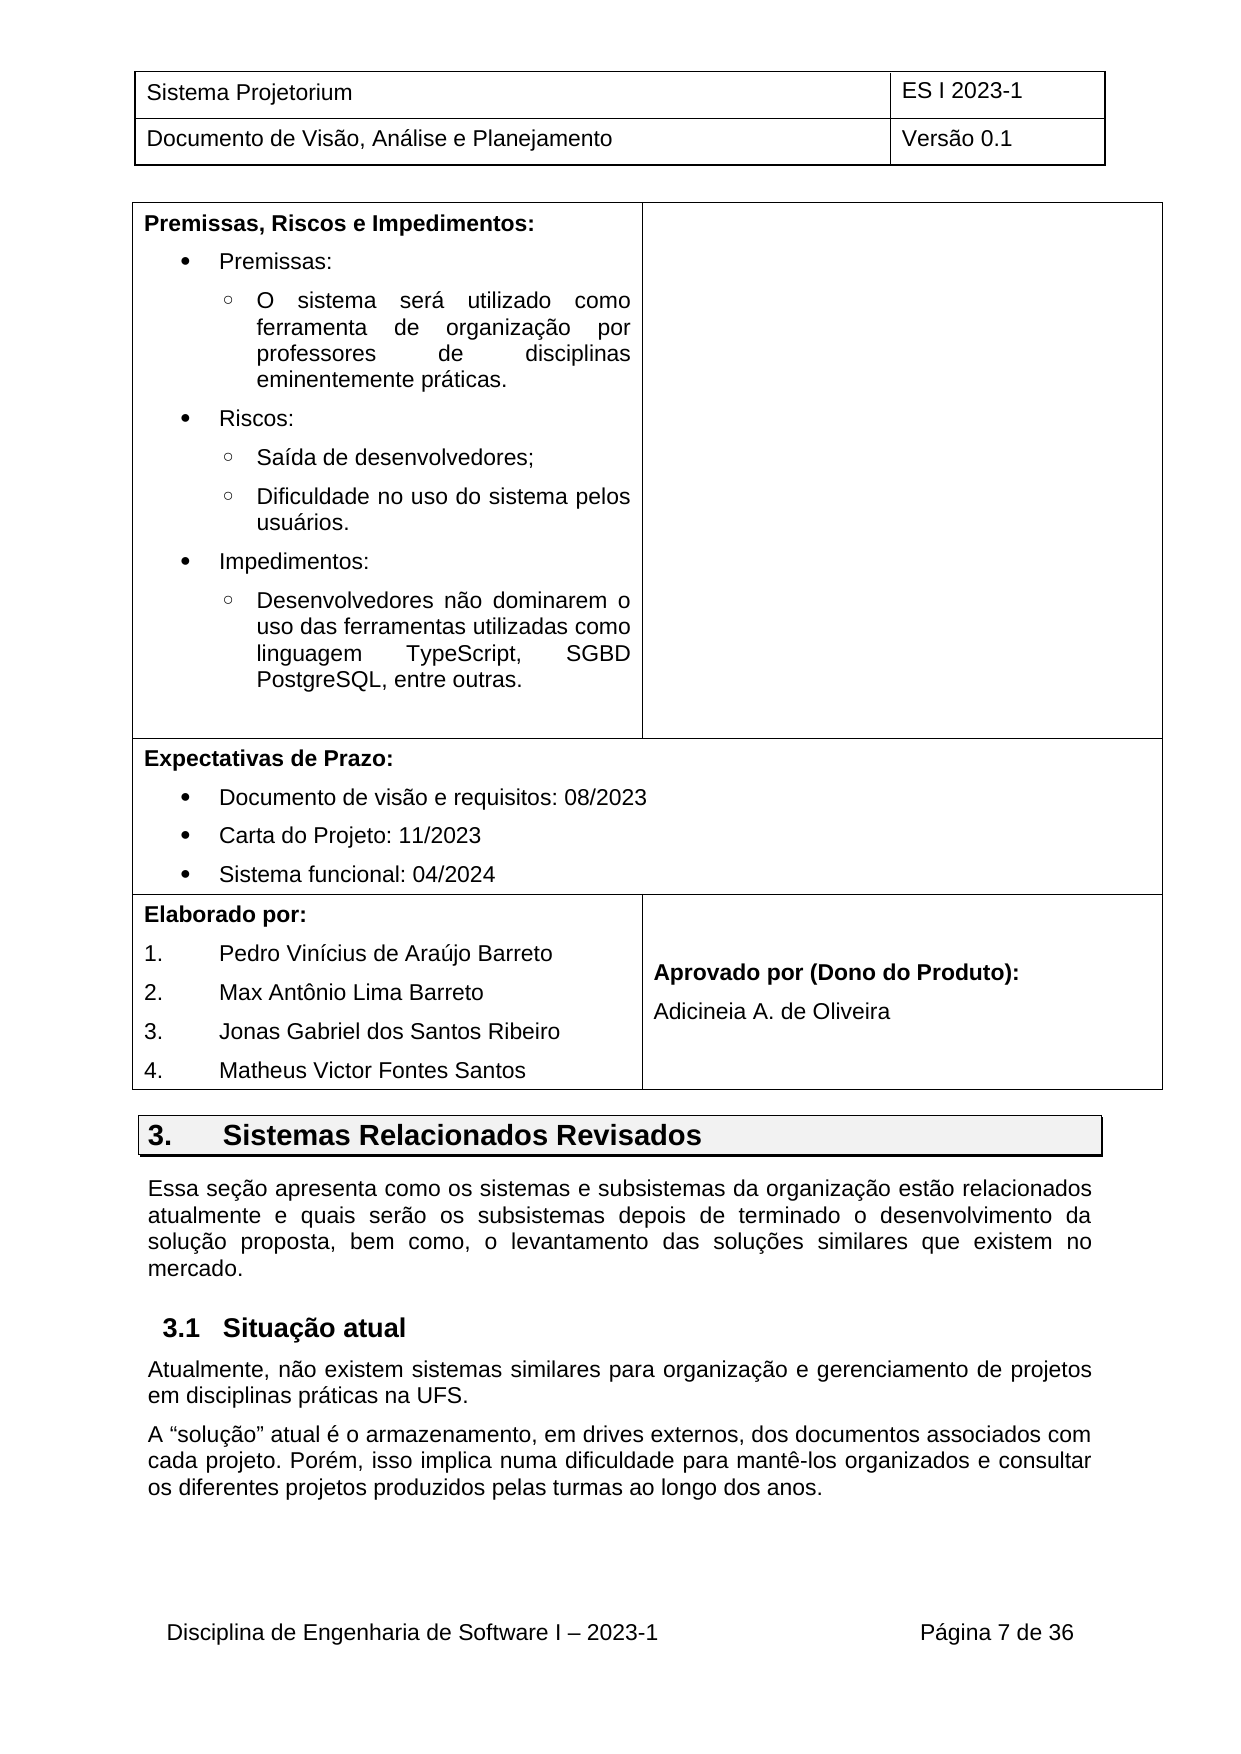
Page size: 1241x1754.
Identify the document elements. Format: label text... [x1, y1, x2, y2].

subtitle Situação atual [162, 1312, 1092, 1343]
table_cell Aprovado por (Dono do Produto): Adicineia A. de Oliveira [643, 895, 1162, 1089]
text A “solução” atual é o armazenamento, em drives externos, dos documentos associados com cada projeto. Porém, isso implica numa dificuldade para mantê-los organizados e consultar os diferentes projetos produzidos pelas turmas ao longo dos anos. [148, 1421, 1092, 1500]
table_cell Premissas, Riscos e Impedimentos: Premissas: O sistema será utilizado como ferramenta de organização por professores de disciplinas eminentemente práticas. Riscos: Saída de desenvolvedores; Dificuldade no uso do sistema pelos usuários. Impedimentos: Desenvolvedores não dominarem o uso das ferramentas utilizadas como linguagem TypeScript, SGBD PostgreSQL, entre outras. [133, 203, 642, 737]
table_cell Expectativas de Prazo: Documento de visão e requisitos: 08/2023 Carta do Projeto: 11/2023 Sistema funcional: 04/2024 [133, 739, 1162, 894]
text Essa seção apresenta como os sistemas e subsistemas da organização estão relacionados atualmente e quais serão os subsistemas depois de terminado o desenvolvimento da solução proposta, bem como, o levantamento das soluções similares que existem no mercado. [148, 1175, 1092, 1281]
table_cell Elaborado por: Pedro Vinícius de Araújo Barreto Max Antônio Lima Barreto Jonas Gabriel dos Santos Ribeiro Matheus Victor Fontes Santos [133, 895, 642, 1089]
subtitle Sistemas Relacionados Revisados [139, 1116, 1101, 1154]
text Atualmente, não existem sistemas similares para organização e gerenciamento de projetos em disciplinas práticas na UFS. [148, 1356, 1092, 1408]
